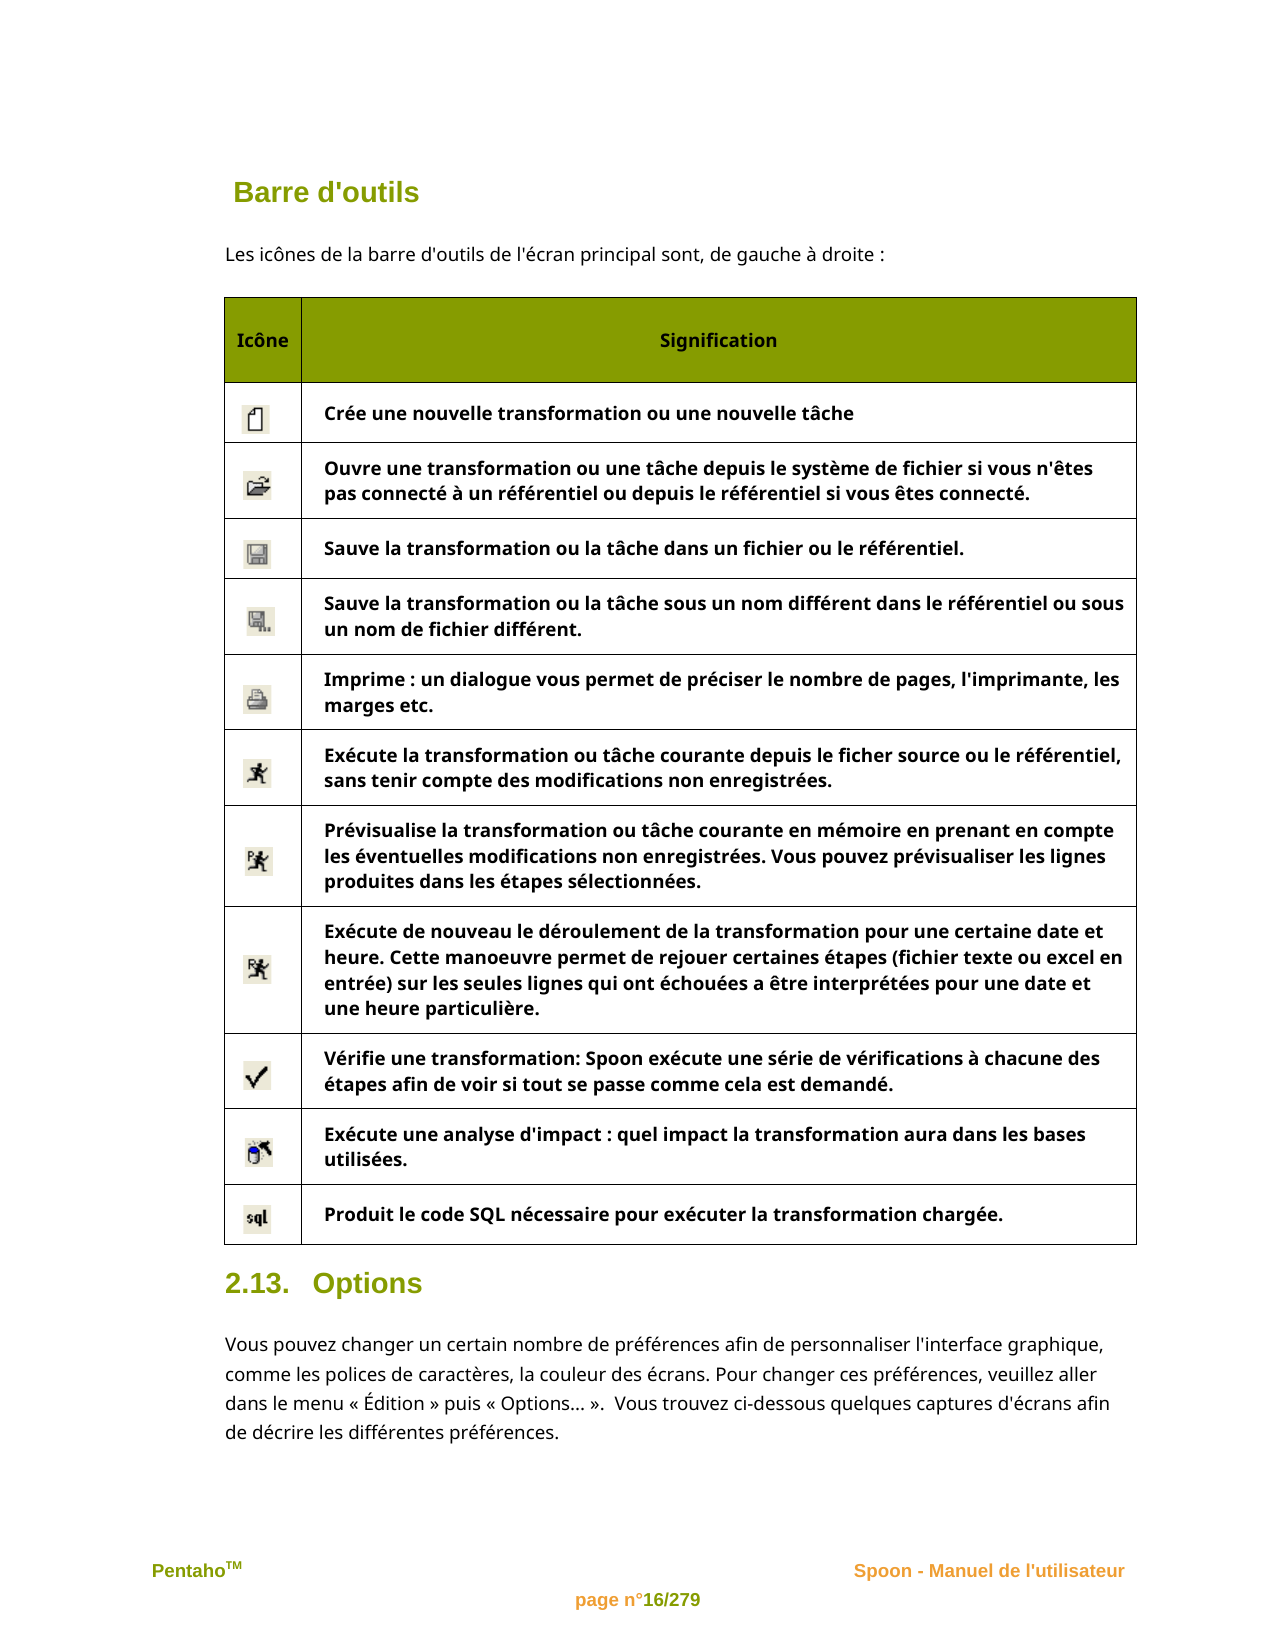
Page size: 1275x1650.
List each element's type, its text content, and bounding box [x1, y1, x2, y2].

picture [243, 685, 272, 714]
table_cell [225, 443, 301, 518]
picture [243, 471, 272, 500]
table_cell [225, 1109, 301, 1184]
table_cell Exécute une analyse d'impact : quel impact la transformation aura dans les bases utilisées. [302, 1109, 1136, 1184]
table_cell Imprime : un dialogue vous permet de préciser le nombre de pages, l'imprimante, les marges etc. [302, 655, 1136, 729]
picture [243, 955, 272, 984]
table_cell Vérifie une transformation: Spoon exécute une série de vérifications à chacune des étapes afin de voir si tout se passe comme cela est demandé. [302, 1034, 1136, 1108]
table_cell [225, 579, 301, 653]
picture [246, 607, 275, 636]
text Les icônes de la barre d'outils de l'écran principal sont, de gauche à droite : [225, 238, 1125, 267]
table_cell Sauve la transformation ou la tâche sous un nom différent dans le référentiel ou sous un nom de fichier différent. [302, 579, 1136, 653]
table_cell Exécute de nouveau le déroulement de la transformation pour une certaine date et heure. Cette manoeuvre permet de rejouer certaines étapes (fichier texte ou excel en entrée) sur les seules lignes qui ont échouées a être interprétées pour une date et une heure particulière. [302, 907, 1136, 1033]
table_cell [225, 1034, 301, 1108]
table_cell Exécute la transformation ou tâche courante depuis le ficher source ou le référentiel, sans tenir compte des modifications non enregistrées. [302, 730, 1136, 805]
table_cell [225, 655, 301, 729]
subtitle Options [225, 1270, 1125, 1299]
table_cell [225, 383, 301, 442]
picture [243, 759, 272, 788]
picture [243, 1205, 272, 1234]
text Barre d'outils [225, 179, 1125, 209]
table_cell Crée une nouvelle transformation ou une nouvelle tâche [302, 383, 1136, 442]
table_cell [225, 907, 301, 1033]
table_cell [225, 730, 301, 805]
table_cell [225, 806, 301, 906]
table_cell Ouvre une transformation ou une tâche depuis le système de fichier si vous n'êtes pas connecté à un référentiel ou depuis le référentiel si vous êtes connecté. [302, 443, 1136, 518]
table_cell Sauve la transformation ou la tâche dans un fichier ou le référentiel. [302, 519, 1136, 578]
table_cell Prévisualise la transformation ou tâche courante en mémoire en prenant en compte les éventuelles modifications non enregistrées. Vous pouvez prévisualiser les lignes produites dans les étapes sélectionnées. [302, 806, 1136, 906]
table_header Icône [225, 298, 301, 382]
picture [244, 1138, 273, 1167]
table_cell Produit le code SQL nécessaire pour exécuter la transformation chargée. [302, 1185, 1136, 1244]
table_cell [225, 1185, 301, 1244]
table_cell [225, 519, 301, 578]
picture [241, 405, 270, 434]
picture [243, 1061, 272, 1090]
text Vous pouvez changer un certain nombre de préférences afin de personnaliser l'interface graphique, comme les polices de caractères, la couleur des écrans. Pour changer ces préférences, veuillez aller dans le menu « Édition » puis « Options... ». Vous trouvez ci-dessous quelques captures d'écrans afin de décrire les différentes préférences. [225, 1328, 1125, 1445]
table_header Signification [302, 298, 1136, 382]
picture [244, 847, 273, 876]
picture [243, 540, 272, 569]
